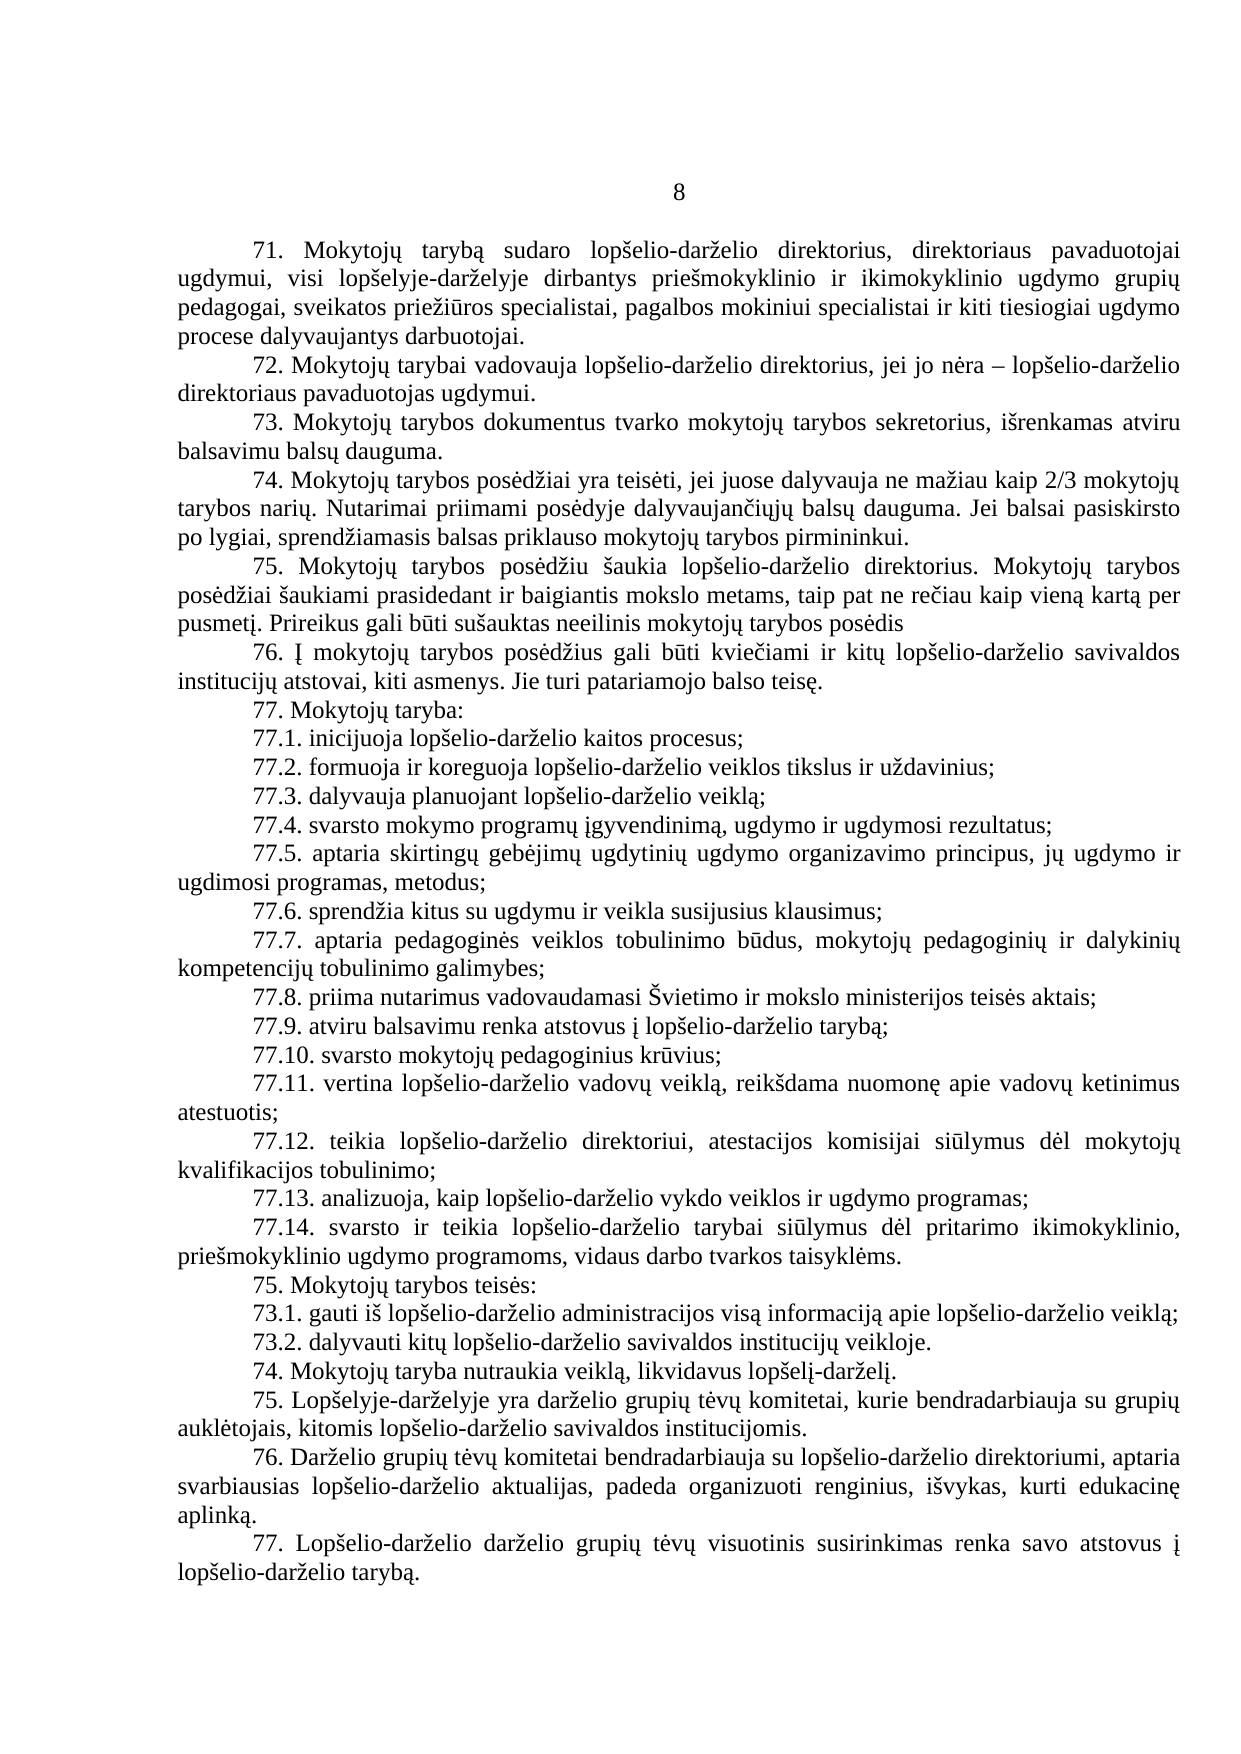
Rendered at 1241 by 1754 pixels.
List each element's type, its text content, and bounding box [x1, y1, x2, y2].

text 71. Mokytojų tarybą sudaro lopšelio-darželio direktorius, direktoriaus pavaduotojai ugdymui, visi lopšelyje-darželyje dirbantys priešmokyklinio ir ikimokyklinio ugdymo grupių pedagogai, sveikatos priežiūros specialistai, pagalbos mokiniui specialistai ir kiti tiesiogiai ugdymo procese dalyvaujantys darbuotojai. [177, 235, 1181, 350]
text 72. Mokytojų tarybai vadovauja lopšelio-darželio direktorius, jei jo nėra – lopšelio-darželio direktoriaus pavaduotojas ugdymui. [177, 350, 1181, 407]
text 75. Lopšelyje-darželyje yra darželio grupių tėvų komitetai, kurie bendradarbiauja su grupių auklėtojais, kitomis lopšelio-darželio savivaldos institucijomis. [177, 1385, 1181, 1442]
text 77.13. analizuoja, kaip lopšelio-darželio vykdo veiklos ir ugdymo programas; [177, 1183, 1181, 1212]
text 74. Mokytojų taryba nutraukia veiklą, likvidavus lopšelį-darželį. [177, 1356, 1181, 1385]
text 77.12. teikia lopšelio-darželio direktoriui, atestacijos komisijai siūlymus dėl mokytojų kvalifikacijos tobulinimo; [177, 1126, 1181, 1183]
text 77.8. priima nutarimus vadovaudamasi Švietimo ir mokslo ministerijos teisės aktais; [177, 982, 1181, 1011]
text 73.1. gauti iš lopšelio-darželio administracijos visą informaciją apie lopšelio-darželio veiklą; [177, 1298, 1181, 1327]
text 73. Mokytojų tarybos dokumentus tvarko mokytojų tarybos sekretorius, išrenkamas atviru balsavimu balsų dauguma. [177, 407, 1181, 465]
text 77.2. formuoja ir koreguoja lopšelio-darželio veiklos tikslus ir uždavinius; [177, 752, 1181, 781]
text 77.6. sprendžia kitus su ugdymu ir veikla susijusius klausimus; [177, 896, 1181, 925]
text 77. Mokytojų taryba: [177, 695, 1181, 723]
text 73.2. dalyvauti kitų lopšelio-darželio savivaldos institucijų veikloje. [177, 1327, 1181, 1356]
text 76. Darželio grupių tėvų komitetai bendradarbiauja su lopšelio-darželio direktoriumi, aptaria svarbiausias lopšelio-darželio aktualijas, padeda organizuoti renginius, išvykas, kurti edukacinę aplinką. [177, 1442, 1181, 1528]
text 75. Mokytojų tarybos teisės: [177, 1270, 1181, 1298]
text 77.10. svarsto mokytojų pedagoginius krūvius; [177, 1040, 1181, 1068]
text 77.3. dalyvauja planuojant lopšelio-darželio veiklą; [177, 781, 1181, 810]
text 77.4. svarsto mokymo programų įgyvendinimą, ugdymo ir ugdymosi rezultatus; [177, 810, 1181, 838]
text 74. Mokytojų tarybos posėdžiai yra teisėti, jei juose dalyvauja ne mažiau kaip 2/3 mokytojų tarybos narių. Nutarimai priimami posėdyje dalyvaujančiųjų balsų dauguma. Jei balsai pasiskirsto po lygiai, sprendžiamasis balsas priklauso mokytojų tarybos pirmininkui. [177, 465, 1181, 551]
text 77.1. inicijuoja lopšelio-darželio kaitos procesus; [177, 723, 1181, 752]
text 77. Lopšelio-darželio darželio grupių tėvų visuotinis susirinkimas renka savo atstovus į lopšelio-darželio tarybą. [177, 1528, 1181, 1586]
text 76. Į mokytojų tarybos posėdžius gali būti kviečiami ir kitų lopšelio-darželio savivaldos institucijų atstovai, kiti asmenys. Jie turi patariamojo balso teisę. [177, 637, 1181, 695]
text 77.9. atviru balsavimu renka atstovus į lopšelio-darželio tarybą; [177, 1011, 1181, 1040]
text 77.5. aptaria skirtingų gebėjimų ugdytinių ugdymo organizavimo principus, jų ugdymo ir ugdimosi programas, metodus; [177, 838, 1181, 896]
text 77.14. svarsto ir teikia lopšelio-darželio tarybai siūlymus dėl pritarimo ikimokyklinio, priešmokyklinio ugdymo programoms, vidaus darbo tvarkos taisyklėms. [177, 1212, 1181, 1270]
text 77.11. vertina lopšelio-darželio vadovų veiklą, reikšdama nuomonę apie vadovų ketinimus atestuotis; [177, 1068, 1181, 1126]
text 77.7. aptaria pedagoginės veiklos tobulinimo būdus, mokytojų pedagoginių ir dalykinių kompetencijų tobulinimo galimybes; [177, 925, 1181, 982]
text 75. Mokytojų tarybos posėdžiu šaukia lopšelio-darželio direktorius. Mokytojų tarybos posėdžiai šaukiami prasidedant ir baigiantis mokslo metams, taip pat ne rečiau kaip vieną kartą per pusmetį. Prireikus gali būti sušauktas neeilinis mokytojų tarybos posėdis [177, 551, 1181, 637]
